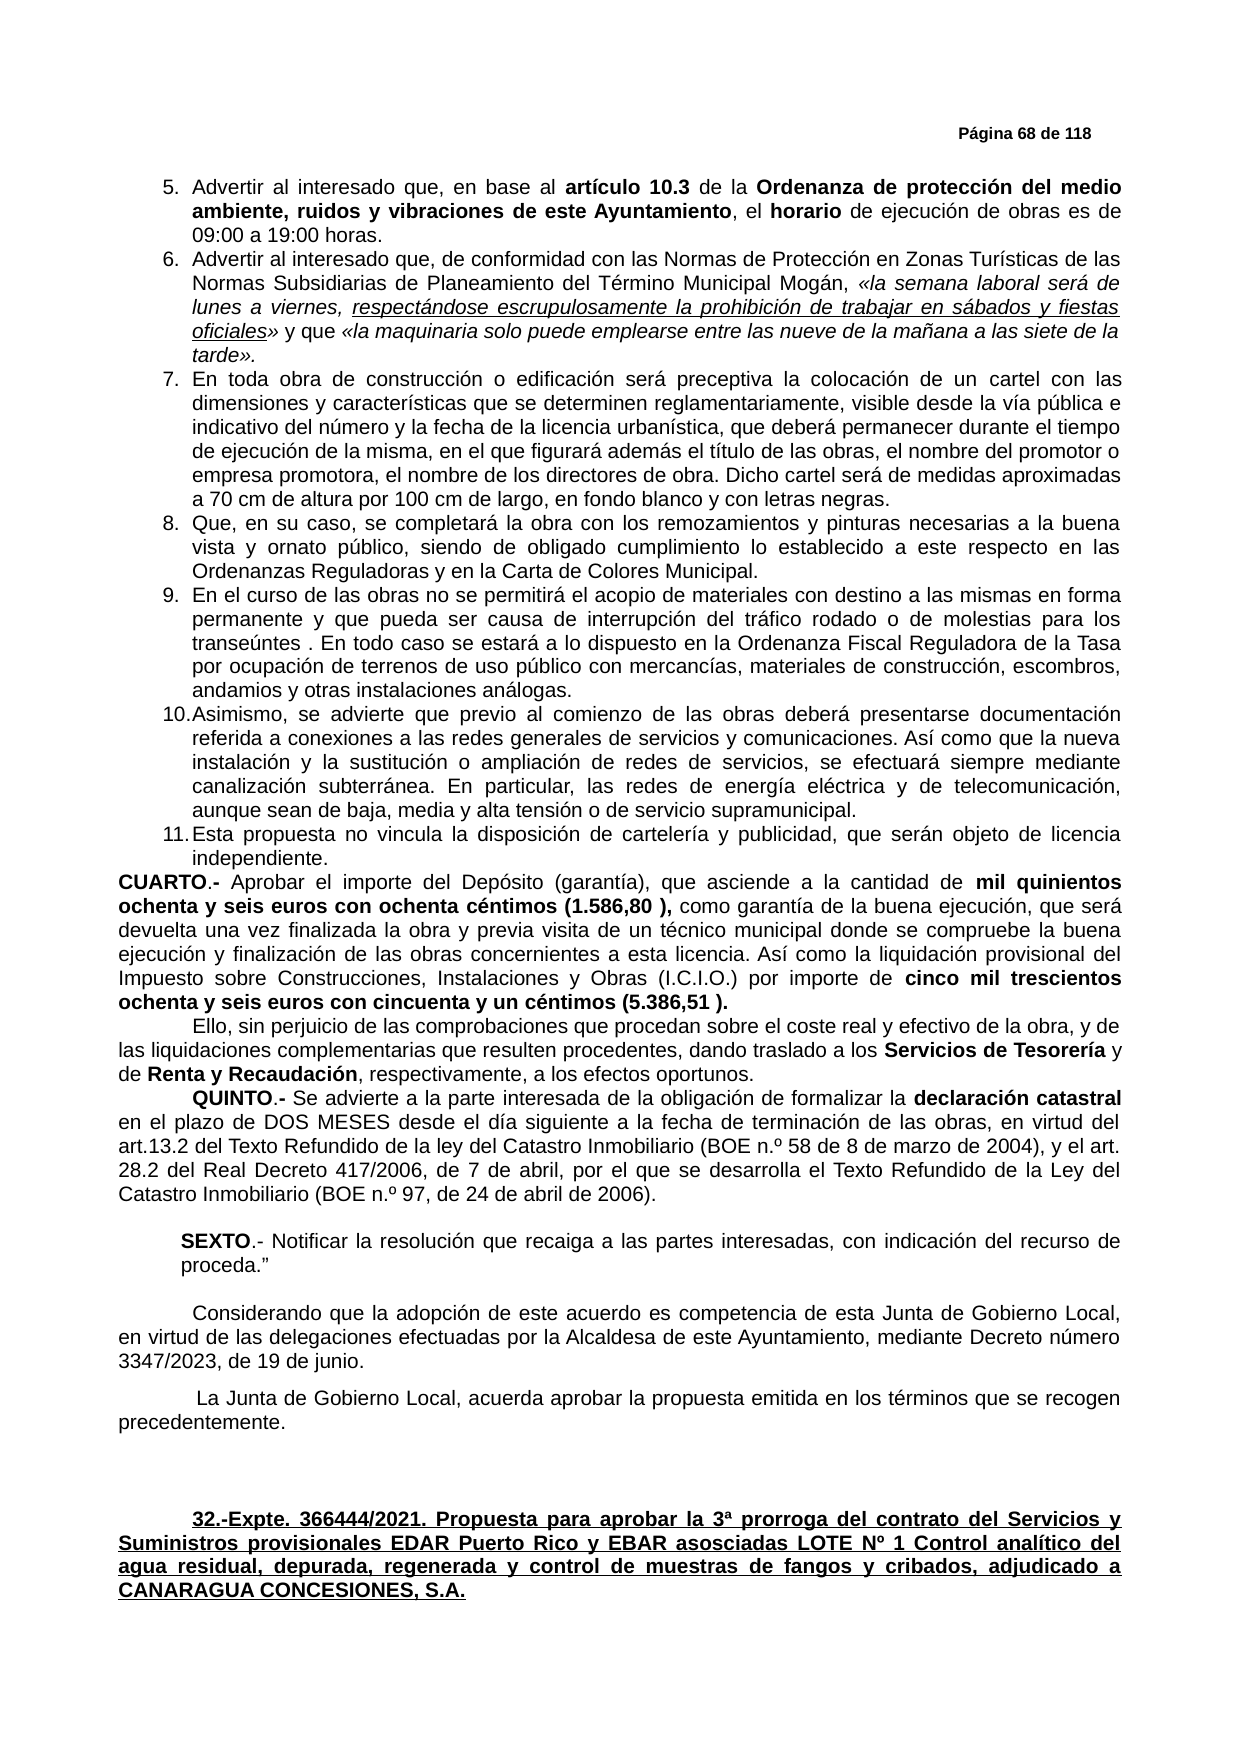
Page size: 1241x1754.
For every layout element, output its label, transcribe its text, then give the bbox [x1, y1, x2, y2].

text CUARTO.- Aprobar el importe del Depósito (garantía), que asciende a la cantidad de mil quinientos ochenta y seis euros con ochenta céntimos (1.586,80 ), como garantía de la buena ejecución, que será devuelta una vez finalizada la obra y previa visita de un técnico municipal donde se compruebe la buena ejecución y finalización de las obras concernientes a esta licencia. Así como la liquidación provisional del Impuesto sobre Construcciones, Instalaciones y Obras (I.C.I.O.) por importe de cinco mil trescientos ochenta y seis euros con cincuenta y un céntimos (5.386,51 ). [118, 870, 1122, 1014]
list En el curso de las obras no se permitirá el acopio de materiales con destino a las mismas en forma permanente y que pueda ser causa de interrupción del tráfico rodado o de molestias para los transeúntes . En todo caso se estará a lo dispuesto en la Ordenanza Fiscal Reguladora de la Tasa por ocupación de terrenos de uso público con mercancías, materiales de construcción, escombros, andamios y otras instalaciones análogas. [162, 582, 1122, 702]
text CANARAGUA CONCESIONES, S.A. [118, 1576, 1122, 1602]
list Advertir al interesado que, de conformidad con las Normas de Protección en Zonas Turísticas de las Normas Subsidiarias de Planeamiento del Término Municipal Mogán, «la semana laboral será de lunes a viernes, respectándose escrupulosamente la prohibición de trabajar en sábados y fiestas oficiales» y que «la maquinaria solo puede emplearse entre las nueve de la mañana a las siete de la tarde». [162, 247, 1122, 367]
text Considerando que la adopción de este acuerdo es competencia de esta Junta de Gobierno Local, en virtud de las delegaciones efectuadas por la Alcaldesa de este Ayuntamiento, mediante Decreto número 3347/2023, de 19 de junio. [118, 1301, 1122, 1373]
list Advertir al interesado que, en base al artículo 10.3 de la Ordenanza de protección del medio ambiente, ruidos y vibraciones de este Ayuntamiento, el horario de ejecución de obras es de 09:00 a 19:00 horas. [162, 175, 1122, 247]
text 32.-Expte. 366444/2021. Propuesta para aprobar la 3ª prorroga del contrato del Servicios y Suministros provisionales EDAR Puerto Rico y EBAR asosciadas LOTE Nº 1 Control analítico del agua residual, depurada, regenerada y control de muestras de fangos y cribados, adjudicado a [118, 1506, 1122, 1575]
list Que, en su caso, se completará la obra con los remozamientos y pinturas necesarias a la buena vista y ornato público, siendo de obligado cumplimiento lo establecido a este respecto en las Ordenanzas Reguladoras y en la Carta de Colores Municipal. [162, 511, 1122, 582]
text Ello, sin perjuicio de las comprobaciones que procedan sobre el coste real y efectivo de la obra, y de las liquidaciones complementarias que resulten procedentes, dando traslado a los Servicios de Tesorería y de Renta y Recaudación, respectivamente, a los efectos oportunos. [118, 1014, 1122, 1086]
text La Junta de Gobierno Local, acuerda aprobar la propuesta emitida en los términos que se recogen precedentemente. [118, 1386, 1122, 1433]
list Asimismo, se advierte que previo al comienzo de las obras deberá presentarse documentación referida a conexiones a las redes generales de servicios y comunicaciones. Así como que la nueva instalación y la sustitución o ampliación de redes de servicios, se efectuará siempre mediante canalización subterránea. En particular, las redes de energía eléctrica y de telecomunicación, aunque sean de baja, media y alta tensión o de servicio supramunicipal. [162, 702, 1122, 822]
list Esta propuesta no vincula la disposición de cartelería y publicidad, que serán objeto de licencia independiente. [162, 822, 1122, 870]
text SEXTO.- Notificar la resolución que recaiga a las partes interesadas, con indicación del recurso de proceda.” [181, 1229, 1122, 1277]
list En toda obra de construcción o edificación será preceptiva la colocación de un cartel con las dimensiones y características que se determinen reglamentariamente, visible desde la vía pública e indicativo del número y la fecha de la licencia urbanística, que deberá permanecer durante el tiempo de ejecución de la misma, en el que figurará además el título de las obras, el nombre del promotor o empresa promotora, el nombre de los directores de obra. Dicho cartel será de medidas aproximadas a 70 cm de altura por 100 cm de largo, en fondo blanco y con letras negras. [162, 367, 1122, 511]
text QUINTO.- Se advierte a la parte interesada de la obligación de formalizar la declaración catastral en el plazo de DOS MESES desde el día siguiente a la fecha de terminación de las obras, en virtud del art.13.2 del Texto Refundido de la ley del Catastro Inmobiliario (BOE n.º 58 de 8 de marzo de 2004), y el art. 28.2 del Real Decreto 417/2006, de 7 de abril, por el que se desarrolla el Texto Refundido de la Ley del Catastro Inmobiliario (BOE n.º 97, de 24 de abril de 2006). [118, 1086, 1122, 1205]
